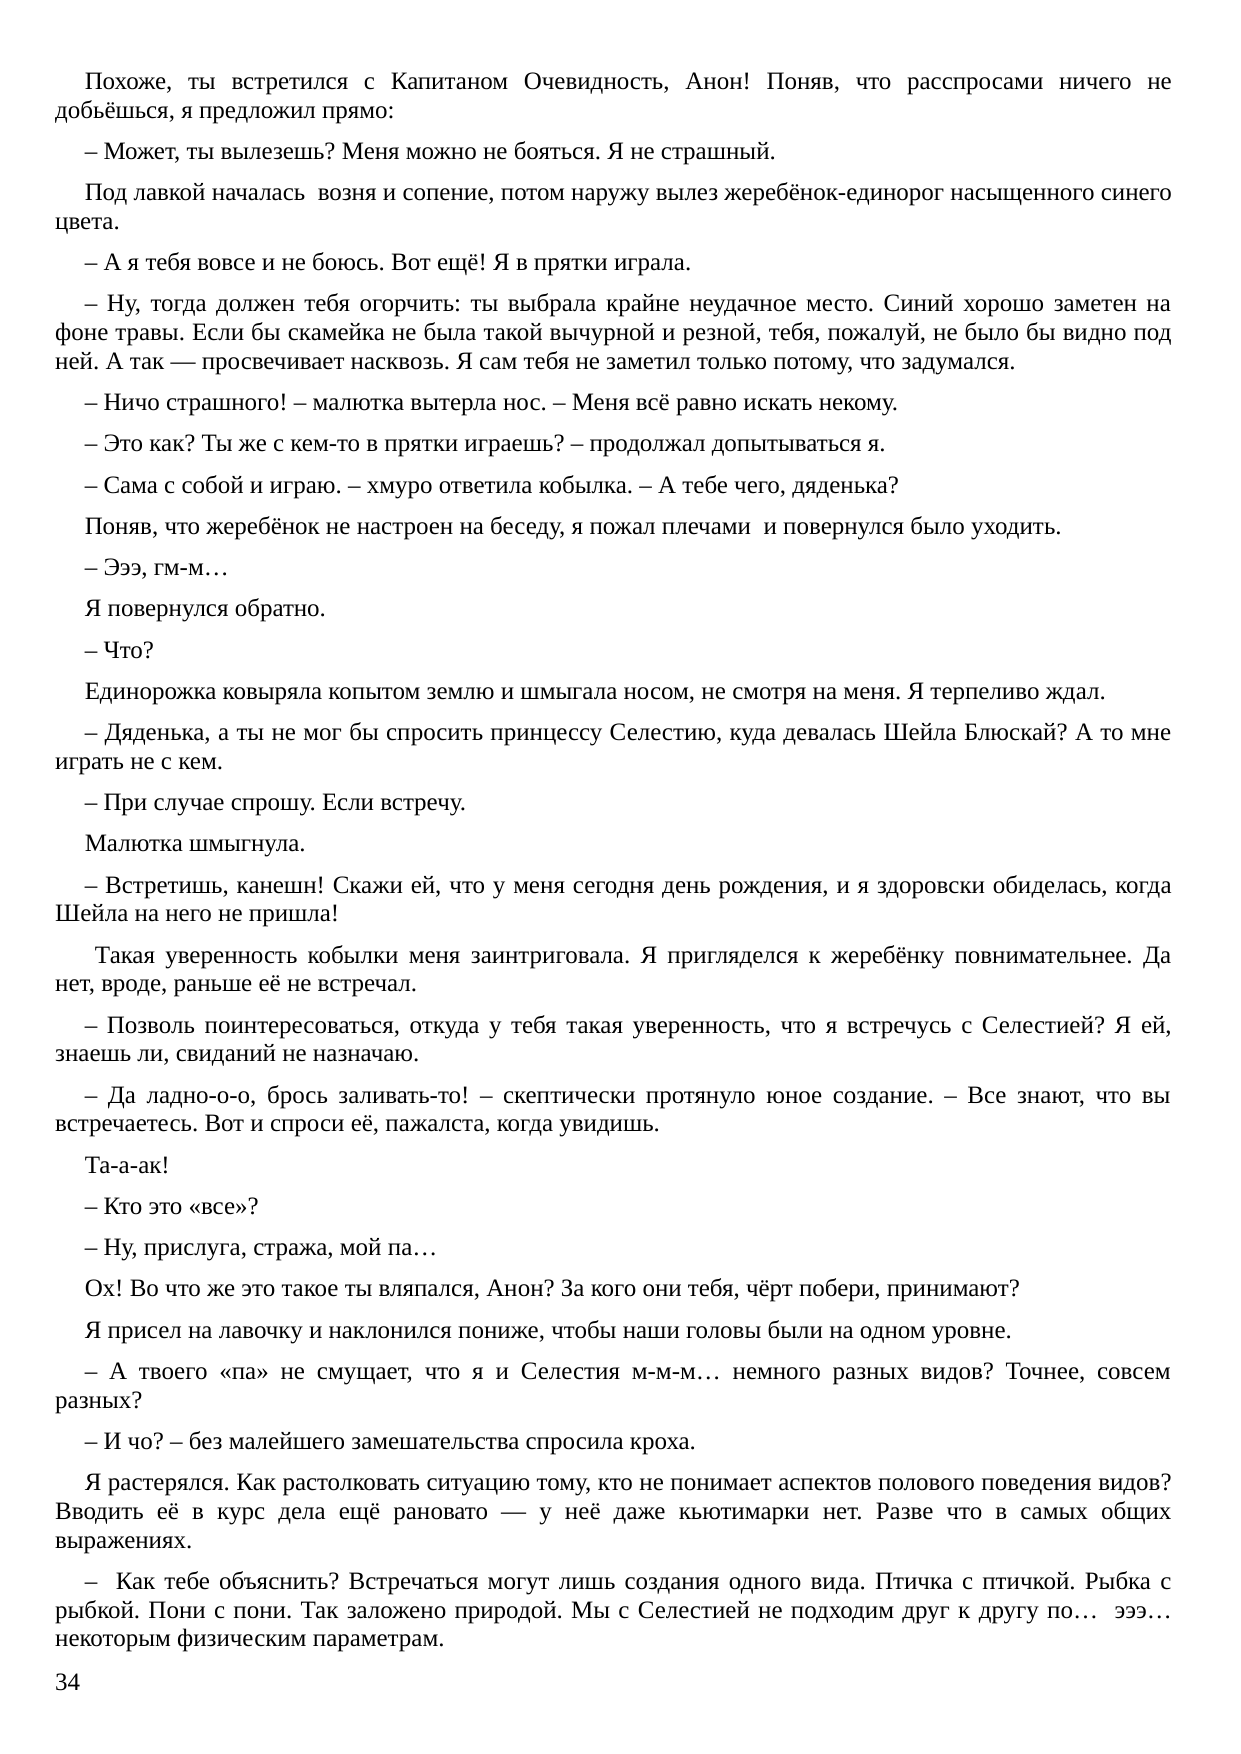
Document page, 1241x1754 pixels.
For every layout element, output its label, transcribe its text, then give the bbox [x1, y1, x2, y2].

text Я повернулся обратно. [55, 593, 1173, 622]
text – Да ладно-о-о, брось заливать-то! – скептически протянуло юное создание. – Все знают, что вы встречаетесь. Вот и спроси её, пажалста, когда увидишь. [55, 1080, 1173, 1137]
text – При случае спрошу. Если встречу. [55, 787, 1173, 816]
text Поняв, что жеребёнок не настроен на беседу, я пожал плечами и повернулся было уходить. [55, 511, 1173, 540]
text Малютка шмыгнула. [55, 828, 1173, 857]
text – И чо? – без малейшего замешательства спросила кроха. [55, 1426, 1173, 1455]
text – Дяденька, а ты не мог бы спросить принцессу Селестию, куда девалась Шейла Блюскай? А то мне играть не с кем. [55, 717, 1173, 775]
text – Как тебе объяснить? Встречаться могут лишь создания одного вида. Птичка с птичкой. Рыбка с рыбкой. Пони с пони. Так заложено природой. Мы с Селестией не подходим друг к другу по… эээ… некоторым физическим параметрам. [55, 1566, 1173, 1652]
text – Ну, тогда должен тебя огорчить: ты выбрала крайне неудачное место. Синий хорошо заметен на фоне травы. Если бы скамейка не была такой вычурной и резной, тебя, пожалуй, не было бы видно под ней. А так — просвечивает насквозь. Я сам тебя не заметил только потому, что задумался. [55, 288, 1173, 375]
text – Что? [55, 635, 1173, 663]
text – А я тебя вовсе и не боюсь. Вот ещё! Я в прятки играла. [55, 247, 1173, 276]
text – Это как? Ты же с кем-то в прятки играешь? – продолжал допытываться я. [55, 428, 1173, 457]
text Единорожка ковыряла копытом землю и шмыгала носом, не смотря на меня. Я терпеливо ждал. [55, 676, 1173, 705]
text – Встретишь, канешн! Скажи ей, что у меня сегодня день рождения, и я здоровски обиделась, когда Шейла на него не пришла! [55, 870, 1173, 927]
text Ох! Во что же это такое ты вляпался, Анон? За кого они тебя, чёрт побери, принимают? [55, 1273, 1173, 1302]
text – А твоего «па» не смущает, что я и Селестия м-м-м… немного разных видов? Точнее, совсем разных? [55, 1356, 1173, 1413]
text – Позволь поинтересоваться, откуда у тебя такая уверенность, что я встречусь с Селестией? Я ей, знаешь ли, свиданий не назначаю. [55, 1010, 1173, 1067]
text – Ничо страшного! – малютка вытерла нос. – Меня всё равно искать некому. [55, 387, 1173, 416]
text Под лавкой началась возня и сопение, потом наружу вылез жеребёнок-единорог насыщенного синего цвета. [55, 177, 1173, 235]
text Я присел на лавочку и наклонился пониже, чтобы наши головы были на одном уровне. [55, 1315, 1173, 1343]
text – Ну, прислуга, стража, мой па… [55, 1232, 1173, 1261]
text Такая уверенность кобылки меня заинтриговала. Я пригляделся к жеребёнку повнимательнее. Да нет, вроде, раньше её не встречал. [55, 940, 1173, 997]
text Я растерялся. Как растолковать ситуацию тому, кто не понимает аспектов полового поведения видов? Вводить её в курс дела ещё рановато — у неё даже кьютимарки нет. Разве что в самых общих выражениях. [55, 1467, 1173, 1553]
text – Эээ, гм-м… [55, 552, 1173, 581]
text Та-а-ак! [55, 1150, 1173, 1178]
text Похоже, ты встретился с Капитаном Очевидность, Анон! Поняв, что расспросами ничего не добьёшься, я предложил прямо: [55, 66, 1173, 123]
text – Сама с собой и играю. – хмуро ответила кобылка. – А тебе чего, дяденька? [55, 470, 1173, 498]
text – Кто это «все»? [55, 1191, 1173, 1220]
text – Может, ты вылезешь? Меня можно не бояться. Я не страшный. [55, 136, 1173, 165]
